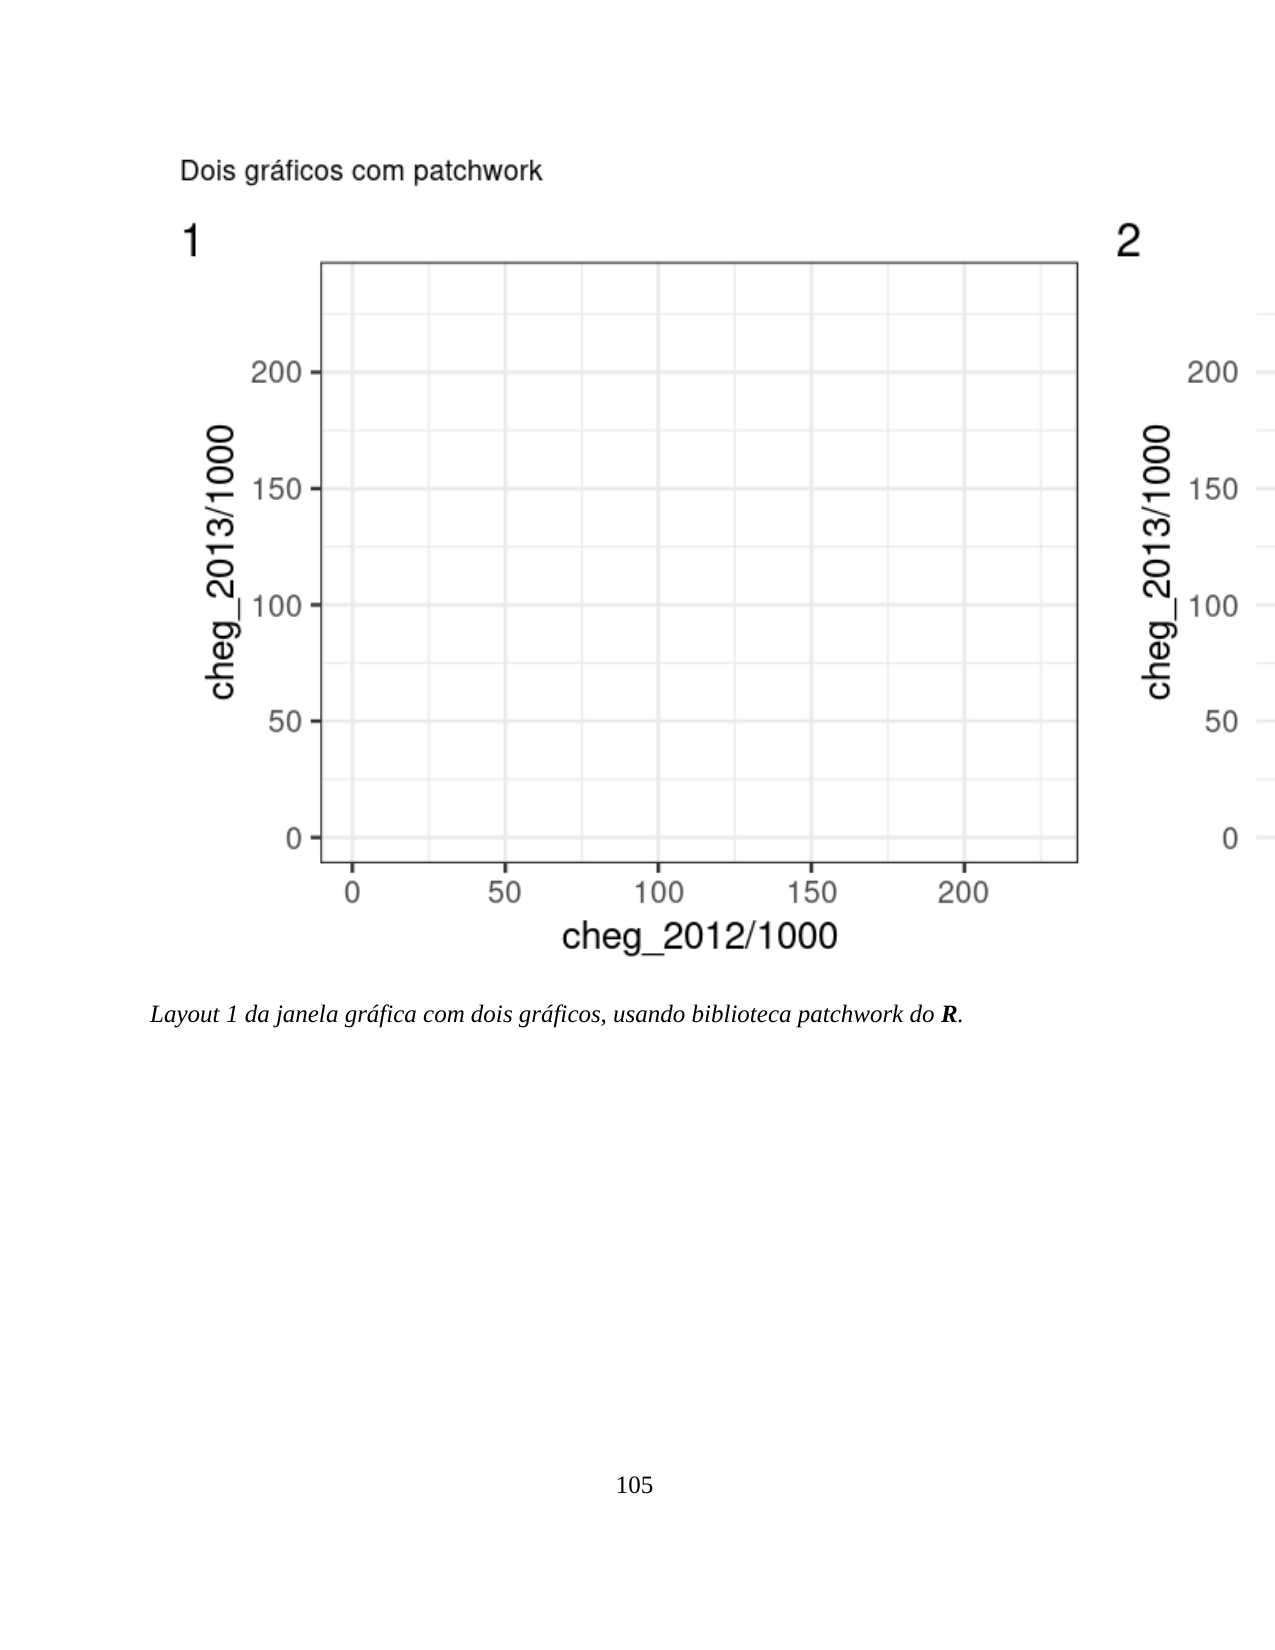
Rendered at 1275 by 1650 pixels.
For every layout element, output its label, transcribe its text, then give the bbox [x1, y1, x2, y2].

text Layout 1 da janela gráfica com dois gráficos, usando biblioteca patchwork do R. [150, 999, 1125, 1028]
picture [150, 150, 1275, 987]
